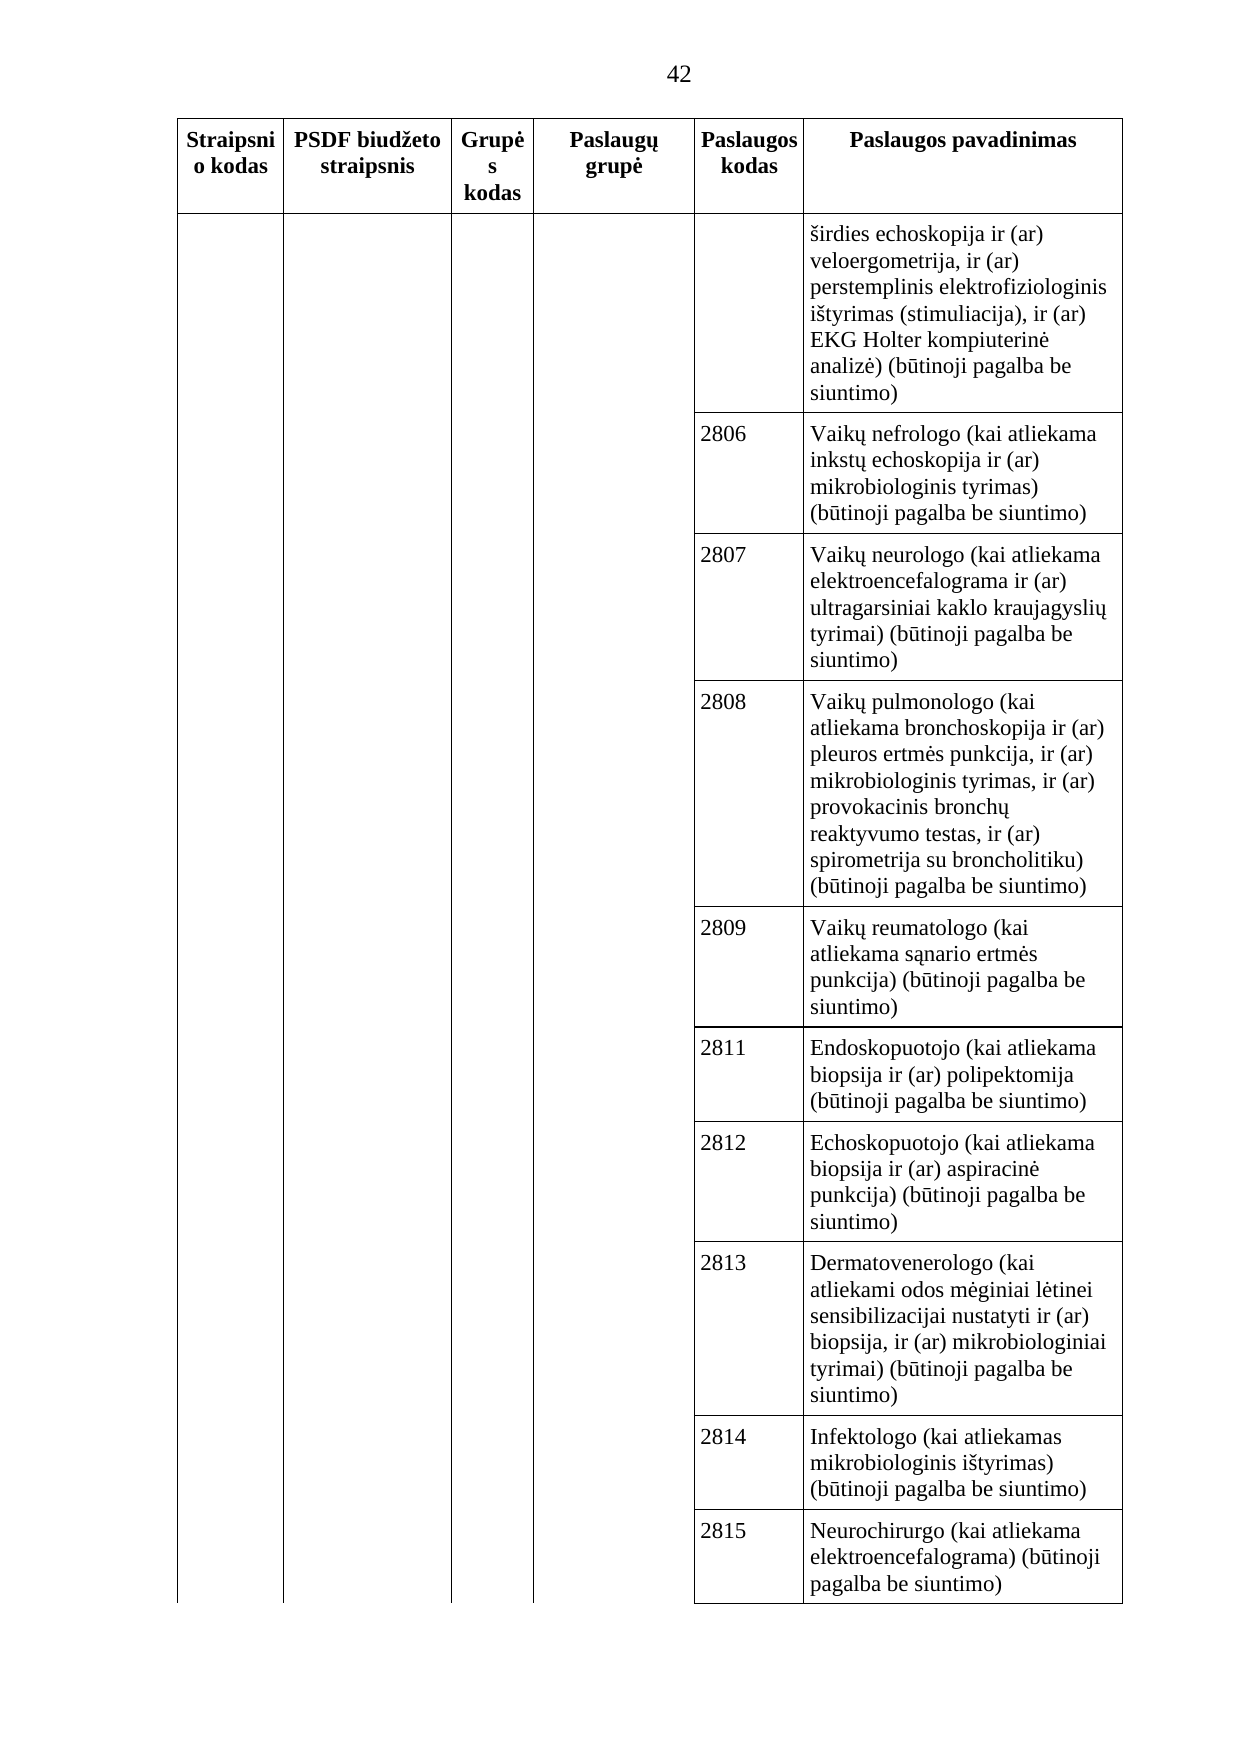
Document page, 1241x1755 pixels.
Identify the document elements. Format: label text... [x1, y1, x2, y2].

table_cell [534, 1241, 694, 1414]
table_cell [284, 680, 451, 906]
table_cell Neurochirurgo (kai atliekama elektroencefalograma) (būtinoji pagalba be siuntimo) [804, 1510, 1122, 1603]
table_cell [178, 1026, 283, 1121]
table_cell [534, 906, 694, 1026]
table_cell [284, 1415, 451, 1509]
table_header Paslaugos kodas [695, 119, 803, 212]
table_cell [452, 906, 533, 1026]
table_cell [534, 1415, 694, 1509]
table_cell 2808 [695, 681, 803, 906]
table_cell [178, 906, 283, 1026]
table_cell [178, 1241, 283, 1414]
table_cell Endoskopuotojo (kai atliekama biopsija ir (ar) polipektomija (būtinoji pagalba be siuntimo) [804, 1028, 1122, 1121]
table_cell 2815 [695, 1510, 803, 1603]
table_cell [178, 214, 283, 412]
table_cell [534, 680, 694, 906]
table_header Paslaugų grupė [534, 119, 694, 212]
table_cell [284, 214, 451, 412]
table_cell [452, 1509, 533, 1603]
table_cell [452, 680, 533, 906]
table_cell [284, 533, 451, 680]
table_cell 2813 [695, 1242, 803, 1414]
table_cell [284, 1509, 451, 1603]
table_cell Vaikų pulmonologo (kai atliekama bronchoskopija ir (ar) pleuros ertmės punkcija, ir (ar) mikrobiologinis tyrimas, ir (ar) provokacinis bronchų reaktyvumo testas, ir (ar) spirometrija su broncholitiku) (būtinoji pagalba be siuntimo) [804, 681, 1122, 906]
table_cell [178, 412, 283, 533]
table_cell 2812 [695, 1122, 803, 1241]
table_cell [178, 533, 283, 680]
table_cell 2814 [695, 1416, 803, 1509]
table_cell [534, 533, 694, 680]
table_cell Vaikų nefrologo (kai atliekama inkstų echoskopija ir (ar) mikrobiologinis tyrimas) (būtinoji pagalba be siuntimo) [804, 413, 1122, 533]
table_cell [178, 1509, 283, 1603]
table_cell 2807 [695, 534, 803, 680]
table_cell [534, 1509, 694, 1603]
table_cell [452, 1026, 533, 1121]
table_cell 2809 [695, 907, 803, 1026]
table_cell [534, 214, 694, 412]
table_cell Vaikų reumatologo (kai atliekama sąnario ertmės punkcija) (būtinoji pagalba be siuntimo) [804, 907, 1122, 1026]
table_cell Vaikų neurologo (kai atliekama elektroencefalograma ir (ar) ultragarsiniai kaklo kraujagyslių tyrimai) (būtinoji pagalba be siuntimo) [804, 534, 1122, 680]
table_cell 2811 [695, 1028, 803, 1121]
table_cell [178, 1415, 283, 1509]
table_header Straipsnio kodas [178, 119, 283, 212]
table_cell [452, 214, 533, 412]
table_cell Infektologo (kai atliekamas mikrobiologinis ištyrimas) (būtinoji pagalba be siuntimo) [804, 1416, 1122, 1509]
table_cell širdies echoskopija ir (ar) veloergometrija, ir (ar) perstemplinis elektrofiziologinis ištyrimas (stimuliacija), ir (ar) EKG Holter kompiuterinė analizė) (būtinoji pagalba be siuntimo) [804, 214, 1122, 412]
table_cell [178, 1121, 283, 1241]
table_cell 2806 [695, 413, 803, 533]
table_cell [534, 1026, 694, 1121]
table_cell [284, 1026, 451, 1121]
table_cell [534, 1121, 694, 1241]
table_cell [452, 1121, 533, 1241]
table_cell Echoskopuotojo (kai atliekama biopsija ir (ar) aspiracinė punkcija) (būtinoji pagalba be siuntimo) [804, 1122, 1122, 1241]
table_cell [178, 680, 283, 906]
table_header PSDF biudžeto straipsnis [284, 119, 451, 212]
table_cell [284, 412, 451, 533]
table_cell [452, 1241, 533, 1414]
table_cell [284, 906, 451, 1026]
table_header Paslaugos pavadinimas [804, 119, 1122, 212]
table_header Grupės kodas [452, 119, 533, 212]
table_cell [452, 533, 533, 680]
table_cell [452, 1415, 533, 1509]
table_cell [284, 1121, 451, 1241]
table_cell Dermatovenerologo (kai atliekami odos mėginiai lėtinei sensibilizacijai nustatyti ir (ar) biopsija, ir (ar) mikrobiologiniai tyrimai) (būtinoji pagalba be siuntimo) [804, 1242, 1122, 1414]
table_cell [452, 412, 533, 533]
table_cell [284, 1241, 451, 1414]
table_cell [695, 214, 803, 412]
table_cell [534, 412, 694, 533]
